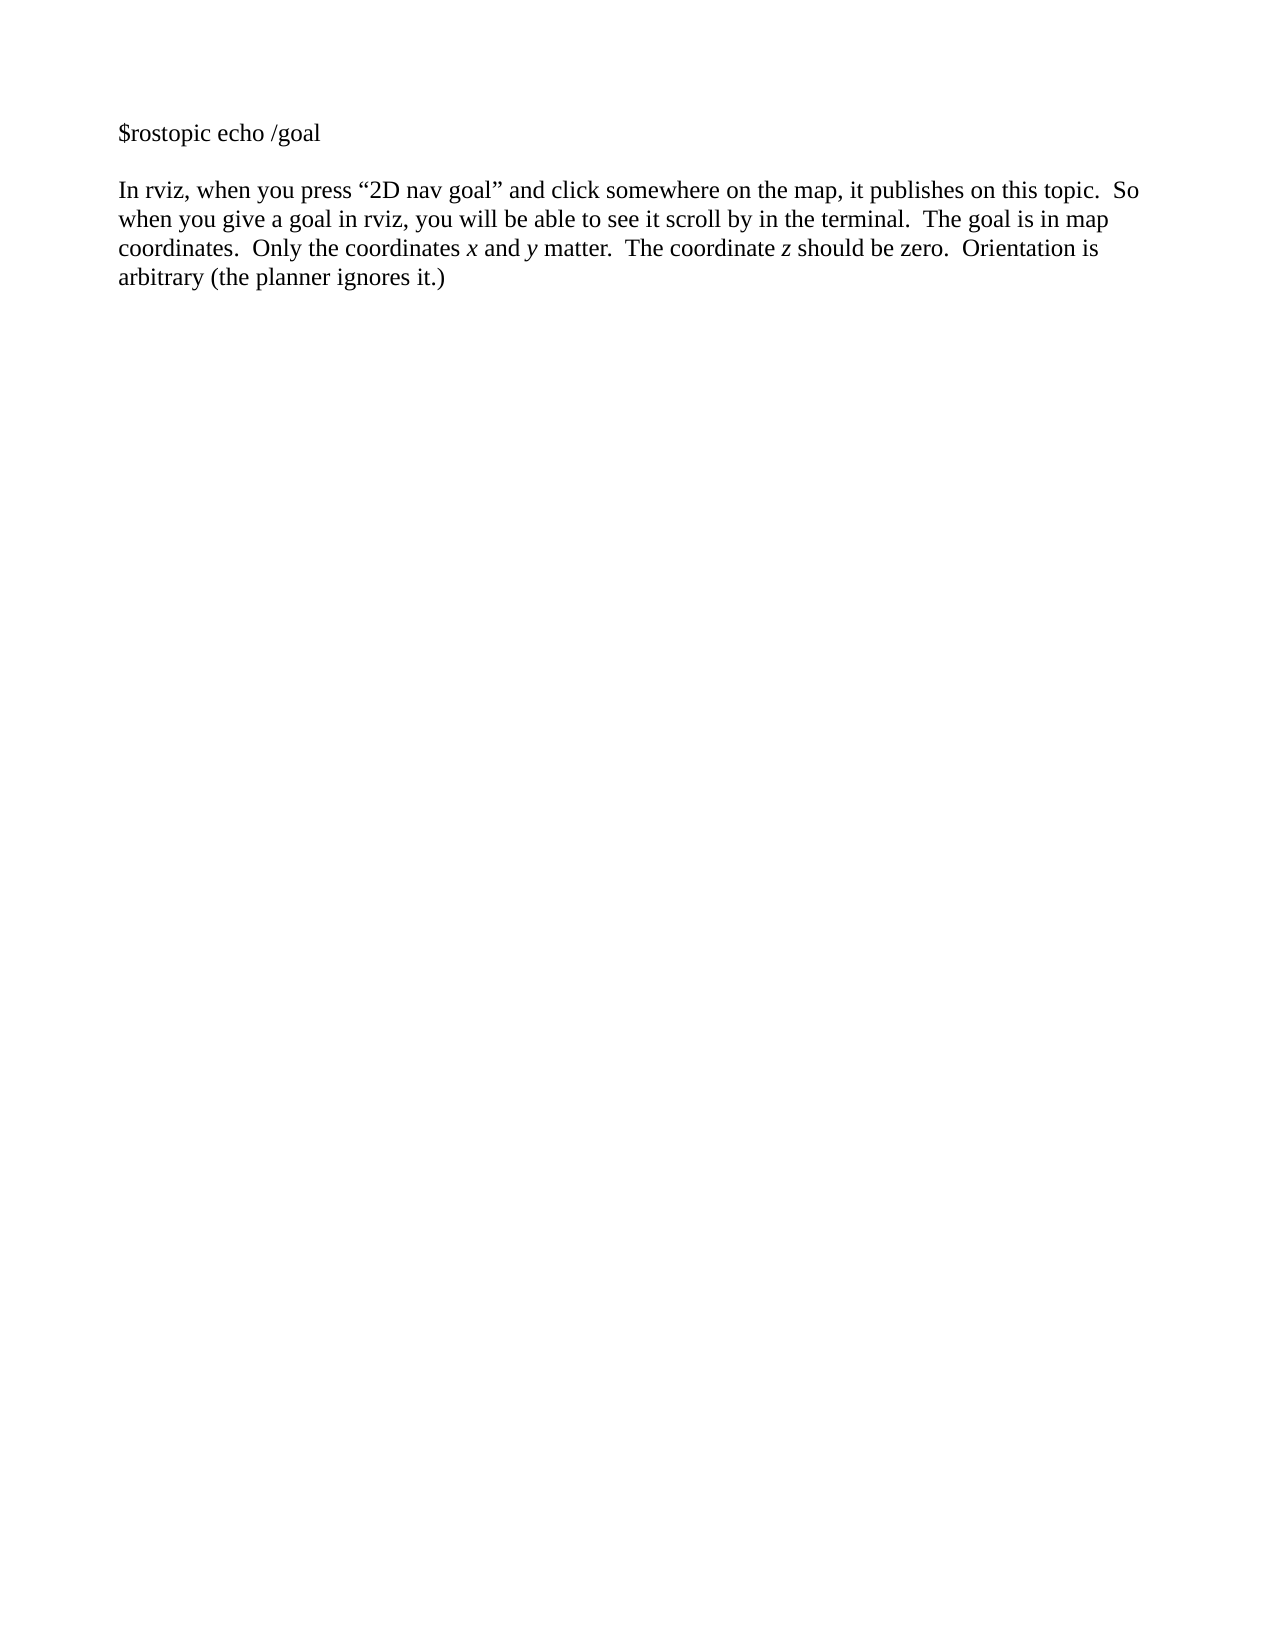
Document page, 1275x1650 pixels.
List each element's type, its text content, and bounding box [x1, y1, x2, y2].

text In rviz, when you press “2D nav goal” and click somewhere on the map, it publishes on this topic. So when you give a goal in rviz, you will be able to see it scroll by in the terminal. The goal is in map coordinates. Only the coordinates x and y matter. The coordinate z should be zero. Orientation is arbitrary (the planner ignores it.) [118, 176, 1157, 291]
text $rostopic echo /goal [118, 118, 1157, 147]
